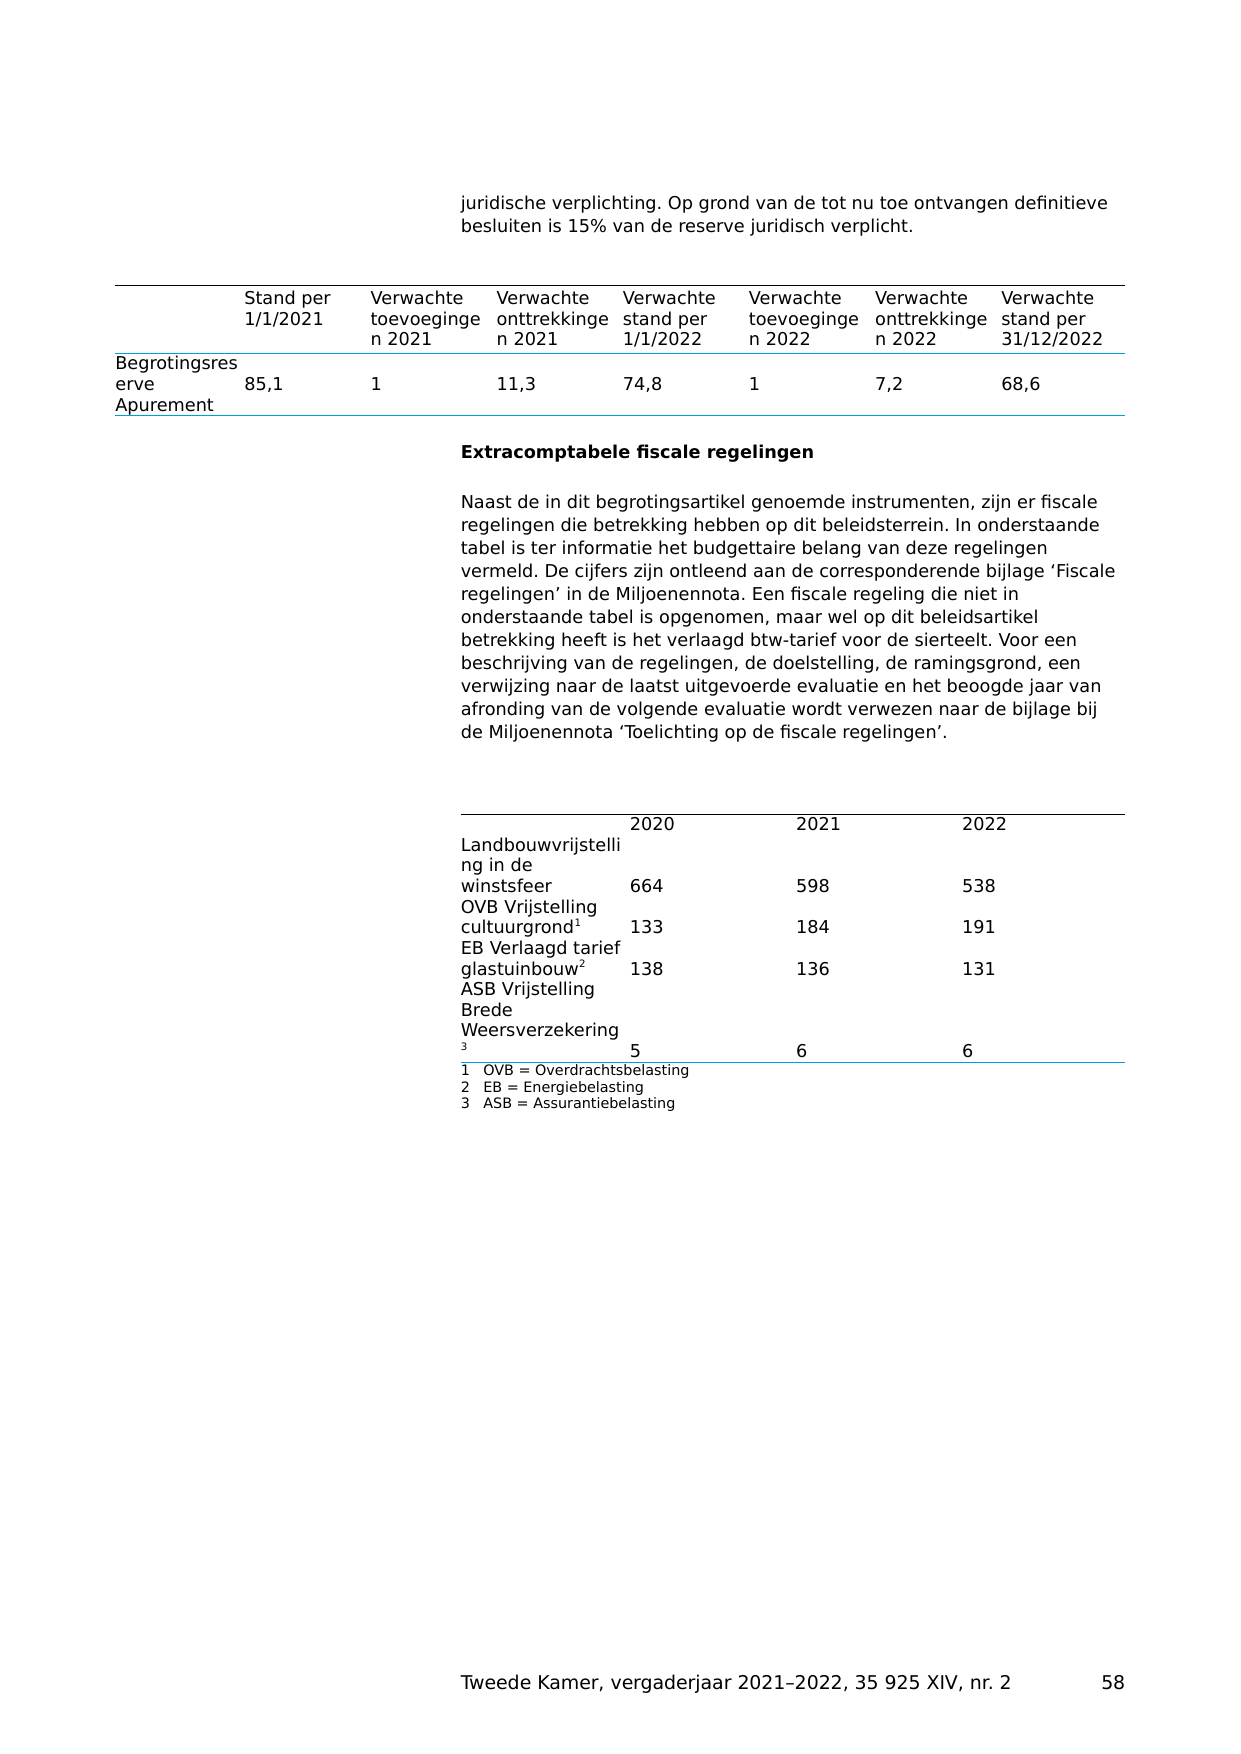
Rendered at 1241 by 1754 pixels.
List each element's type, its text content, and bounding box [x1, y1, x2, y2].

table_cell 136 [793, 938, 959, 979]
table_cell 191 [959, 897, 1125, 938]
table_cell 68,6 [998, 354, 1125, 415]
table_cell 11,3 [494, 354, 620, 415]
table_cell ASB Vrijstelling Brede Weersverzekering3 [461, 979, 627, 1062]
table_cell OVB Vrijstelling cultuurgrond1 [461, 897, 627, 938]
table_cell 6 [793, 979, 959, 1062]
list EB = Energiebelasting [461, 1079, 1125, 1096]
table_cell 138 [627, 938, 793, 979]
table_cell 1 [368, 354, 493, 415]
table_cell 2020 [627, 815, 793, 835]
table_cell 538 [959, 835, 1125, 897]
text juridische verplichting. Op grond van de tot nu toe ontvangen definitieve besluiten is 15% van de reserve juridisch verplicht. [461, 191, 1125, 237]
list OVB = Overdrachtsbelasting [461, 1063, 1125, 1079]
table_cell 2021 [793, 815, 959, 835]
table_cell Verwachte toevoegingen 2021 [368, 286, 493, 353]
table_cell 6 [959, 979, 1125, 1062]
table_cell Stand per 1/1/2021 [241, 286, 367, 353]
table_cell Verwachte onttrekkingen 2022 [872, 286, 998, 353]
text Extracomptabele fiscale regelingen [461, 441, 1125, 463]
table_cell 2022 [959, 815, 1125, 835]
table_cell Landbouwvrijstelling in de winstsfeer [461, 835, 627, 897]
table_cell 184 [793, 897, 959, 938]
table_cell 598 [793, 835, 959, 897]
table_cell Verwachte stand per 1/1/2022 [620, 286, 746, 353]
table_cell [461, 815, 627, 835]
table_header Overzicht geraamd verloop begrotingsreserve Apurement (bedragen x € 1 mln.) [115, 260, 1125, 284]
table_header Fiscale regelingen 2020-2022, budgettair belang op transactiebasis in lopende prijzen [461, 766, 1125, 813]
table_cell 131 [959, 938, 1125, 979]
table_cell EB Verlaagd tarief glastuinbouw2 [461, 938, 627, 979]
table_cell Verwachte onttrekkingen 2021 [494, 286, 620, 353]
table_cell 5 [627, 979, 793, 1062]
text Naast de in dit begrotingsartikel genoemde instrumenten, zijn er fiscale regelingen die betrekking hebben op dit beleidsterrein. In onderstaande tabel is ter informatie het budgettaire belang van deze regelingen vermeld. De cijfers zijn ontleend aan de corresponderende bijlage ‘Fiscale regelingen’ in de Miljoenennota. Een fiscale regeling die niet in onderstaande tabel is opgenomen, maar wel op dit beleidsartikel betrekking heeft is het verlaagd btw-tarief voor de sierteelt. Voor een beschrijving van de regelingen, de doelstelling, de ramingsgrond, een verwijzing naar de laatst uitgevoerde evaluatie en het beoogde jaar van afronding van de volgende evaluatie wordt verwezen naar de bijlage bij de Miljoenennota ‘Toelichting op de fiscale regelingen’. [461, 491, 1125, 743]
table_cell 7,2 [872, 354, 998, 415]
table_cell [115, 286, 241, 353]
table_cell Verwachte stand per 31/12/2022 [998, 286, 1125, 353]
table_cell 85,1 [241, 354, 367, 415]
table_cell Verwachte toevoegingen 2022 [746, 286, 872, 353]
list ASB = Assurantiebelasting [461, 1096, 1125, 1112]
table_cell 664 [627, 835, 793, 897]
table_cell 74,8 [620, 354, 746, 415]
table_cell 133 [627, 897, 793, 938]
table_cell Begrotingsreserve Apurement [115, 354, 241, 415]
table_cell 1 [746, 354, 872, 415]
